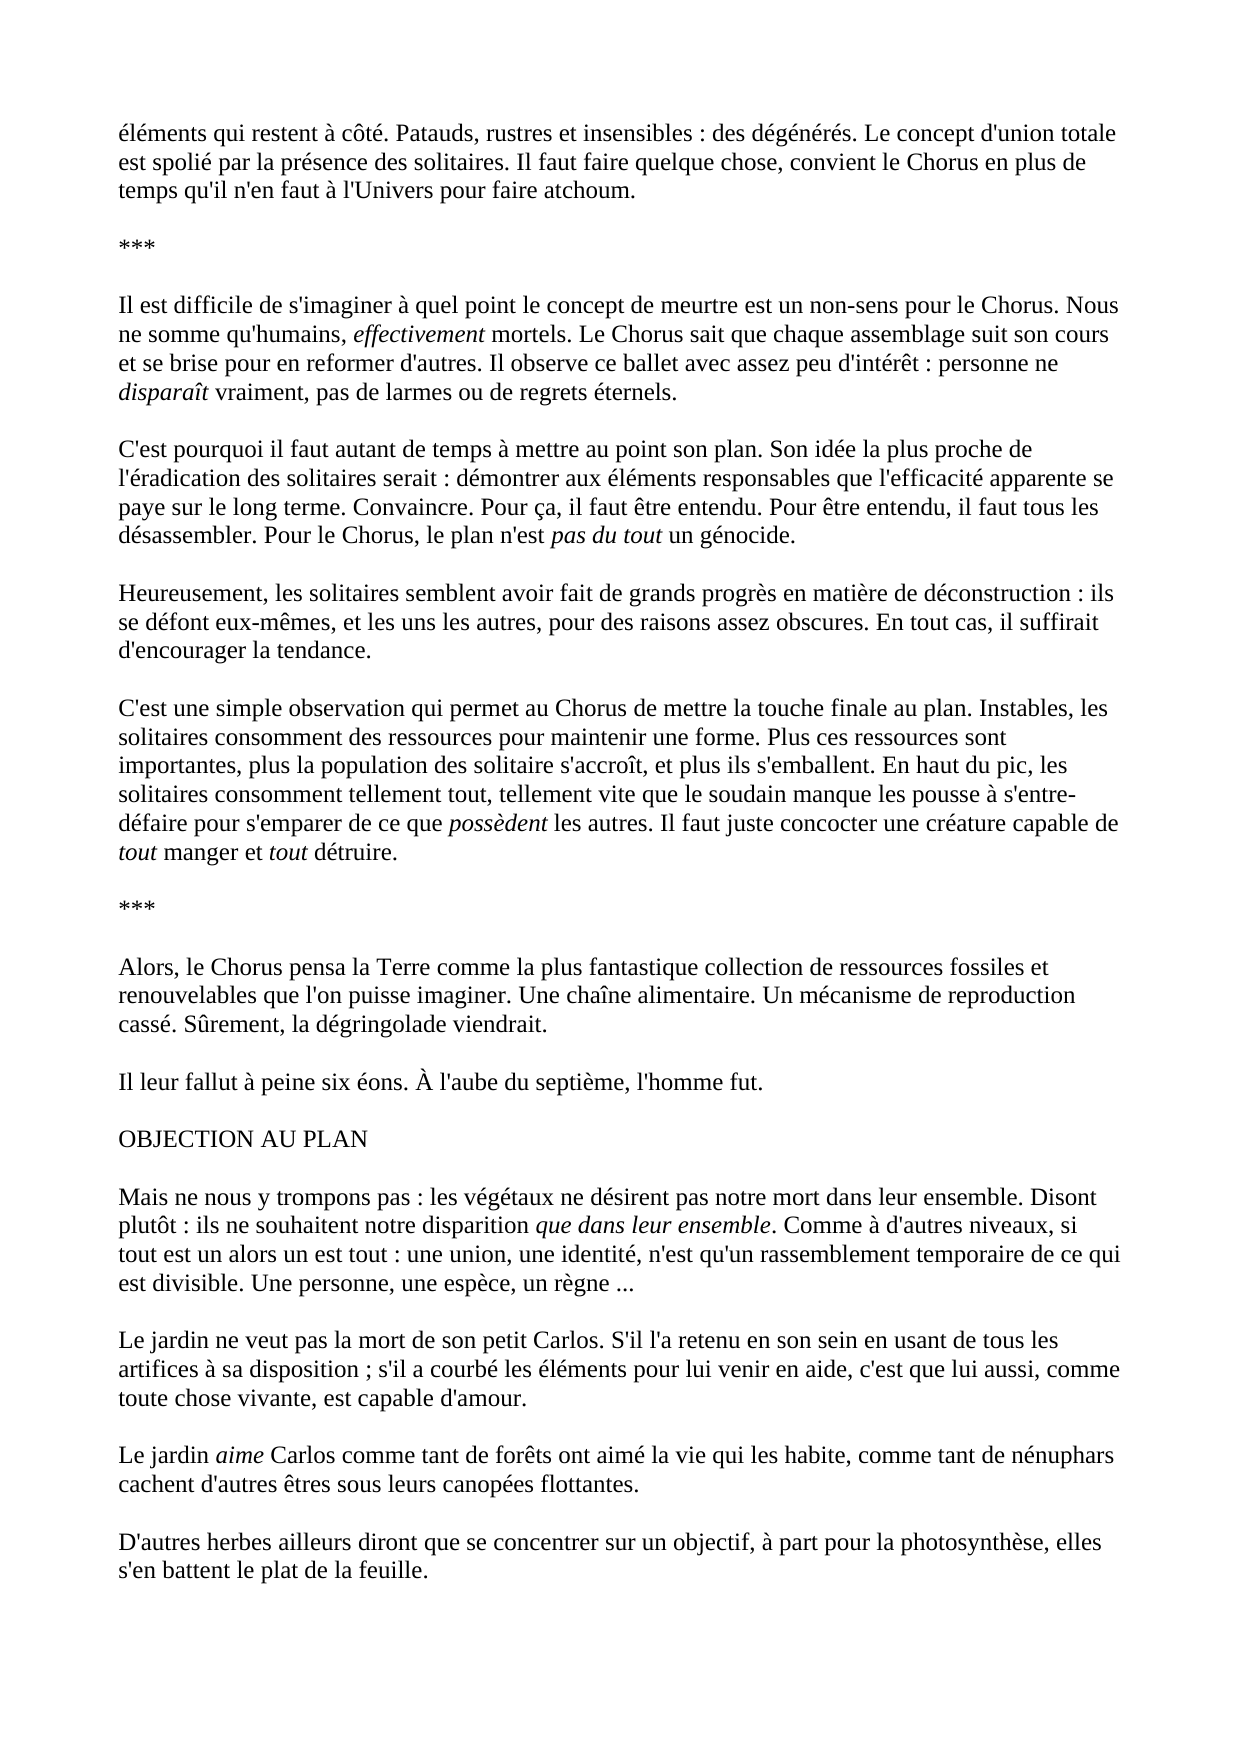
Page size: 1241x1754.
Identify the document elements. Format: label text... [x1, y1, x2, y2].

text Il leur fallut à peine six éons. À l'aube du septième, l'homme fut. [118, 1067, 1122, 1096]
text OBJECTION AU PLAN [118, 1124, 1122, 1153]
text éléments qui restent à côté. Patauds, rustres et insensibles : des dégénérés. Le concept d'union totale est spolié par la présence des solitaires. Il faut faire quelque chose, convient le Chorus en plus de temps qu'il n'en faut à l'Univers pour faire atchoum. [118, 118, 1122, 204]
text C'est une simple observation qui permet au Chorus de mettre la touche finale au plan. Instables, les solitaires consomment des ressources pour maintenir une forme. Plus ces ressources sont importantes, plus la population des solitaire s'accroît, et plus ils s'emballent. En haut du pic, les solitaires consomment tellement tout, tellement vite que le soudain manque les pousse à s'entre-défaire pour s'emparer de ce que possèdent les autres. Il faut juste concocter une créature capable de tout manger et tout détruire. [118, 693, 1122, 866]
text Le jardin aime Carlos comme tant de forêts ont aimé la vie qui les habite, comme tant de nénuphars cachent d'autres êtres sous leurs canopées flottantes. [118, 1441, 1122, 1498]
text *** [118, 233, 1122, 262]
text Heureusement, les solitaires semblent avoir fait de grands progrès en matière de déconstruction : ils se défont eux-mêmes, et les uns les autres, pour des raisons assez obscures. En tout cas, il suffirait d'encourager la tendance. [118, 578, 1122, 664]
text Il est difficile de s'imaginer à quel point le concept de meurtre est un non-sens pour le Chorus. Nous ne somme qu'humains, effectivement mortels. Le Chorus sait que chaque assemblage suit son cours et se brise pour en reformer d'autres. Il observe ce ballet avec assez peu d'intérêt : personne ne disparaît vraiment, pas de larmes ou de regrets éternels. [118, 291, 1122, 406]
text D'autres herbes ailleurs diront que se concentrer sur un objectif, à part pour la photosynthèse, elles s'en battent le plat de la feuille. [118, 1527, 1122, 1584]
text Mais ne nous y trompons pas : les végétaux ne désirent pas notre mort dans leur ensemble. Disont plutôt : ils ne souhaitent notre disparition que dans leur ensemble. Comme à d'autres niveaux, si tout est un alors un est tout : une union, une identité, n'est qu'un rassemblement temporaire de ce qui est divisible. Une personne, une espèce, un règne ... [118, 1182, 1122, 1297]
text Le jardin ne veut pas la mort de son petit Carlos. S'il l'a retenu en son sein en usant de tous les artifices à sa disposition ; s'il a courbé les éléments pour lui venir en aide, c'est que lui aussi, comme toute chose vivante, est capable d'amour. [118, 1326, 1122, 1412]
text *** [118, 894, 1122, 923]
text Alors, le Chorus pensa la Terre comme la plus fantastique collection de ressources fossiles et renouvelables que l'on puisse imaginer. Une chaîne alimentaire. Un mécanisme de reproduction cassé. Sûrement, la dégringolade viendrait. [118, 952, 1122, 1038]
text C'est pourquoi il faut autant de temps à mettre au point son plan. Son idée la plus proche de l'éradication des solitaires serait : démontrer aux éléments responsables que l'efficacité apparente se paye sur le long terme. Convaincre. Pour ça, il faut être entendu. Pour être entendu, il faut tous les désassembler. Pour le Chorus, le plan n'est pas du tout un génocide. [118, 434, 1122, 549]
